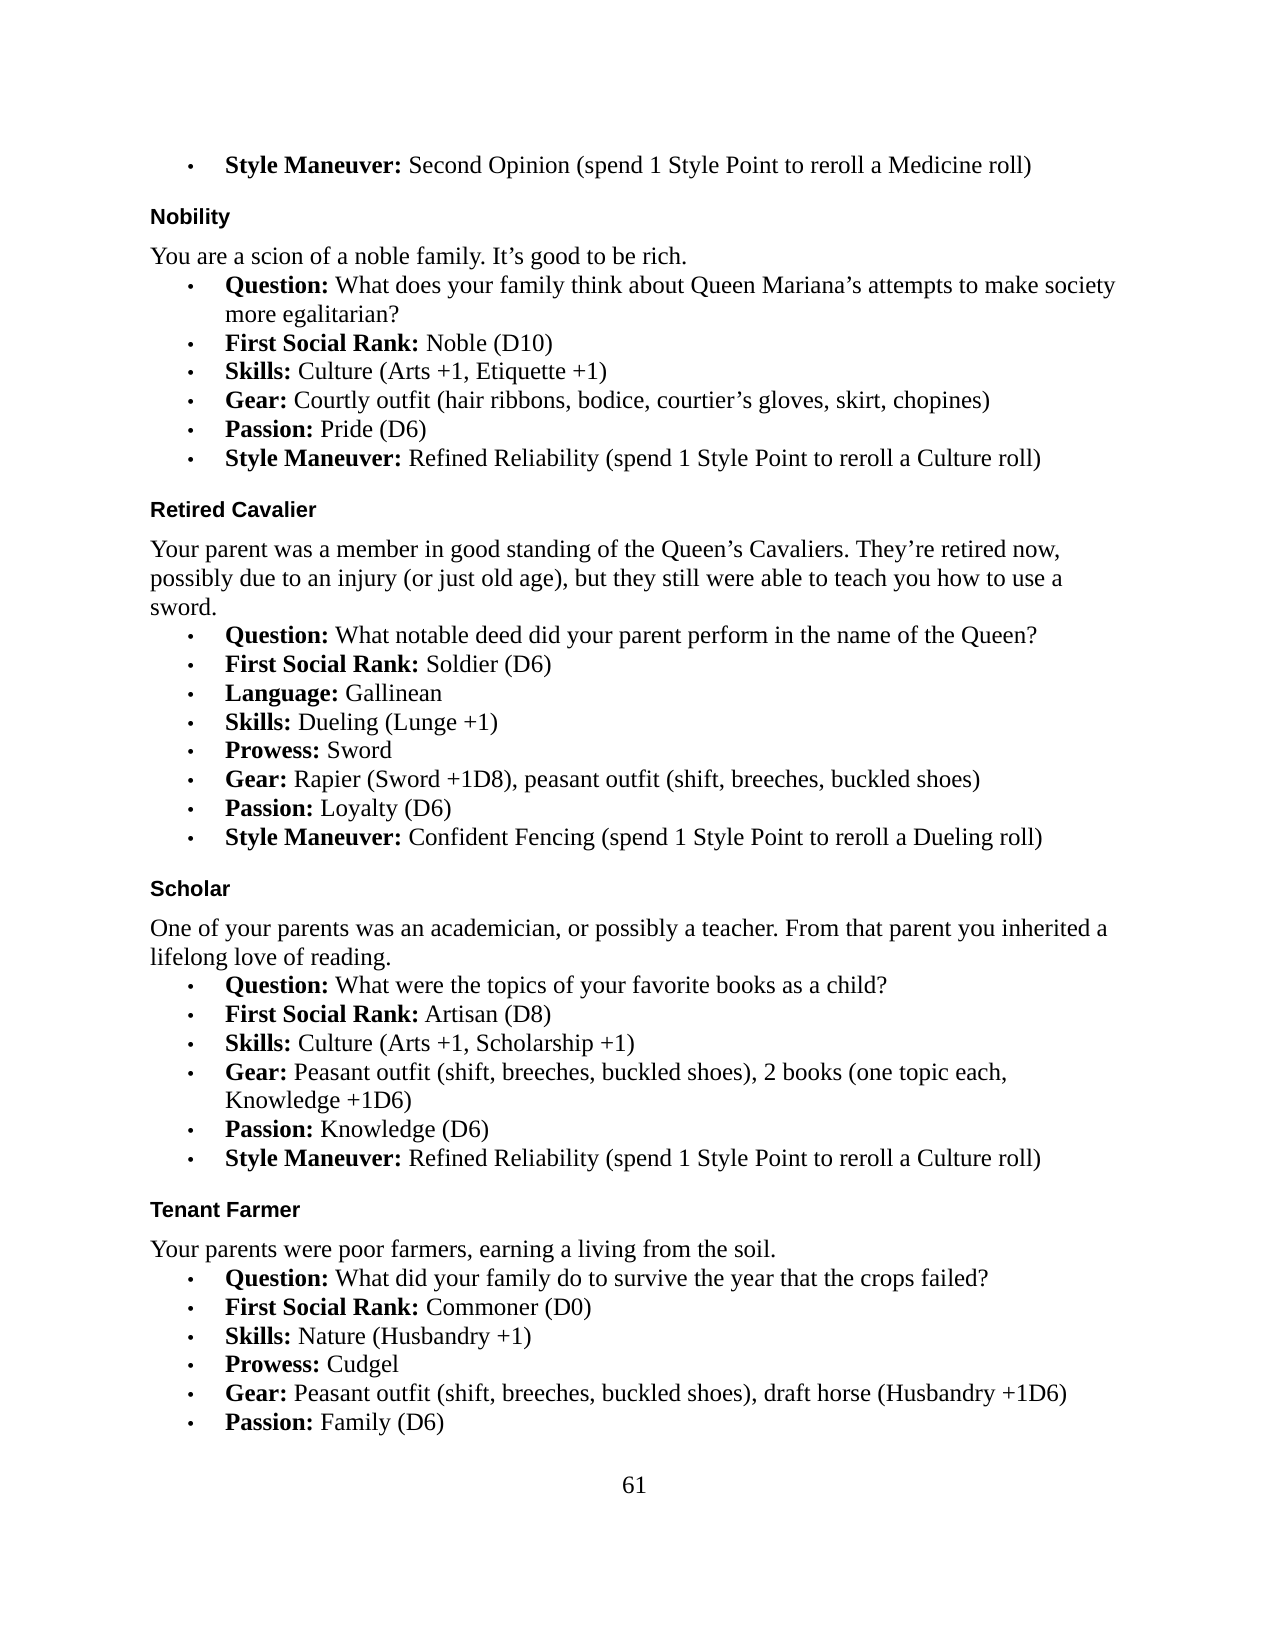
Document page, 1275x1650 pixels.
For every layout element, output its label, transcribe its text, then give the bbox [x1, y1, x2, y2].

text One of your parents was an academician, or possibly a teacher. From that parent you inherited a lifelong love of reading. [150, 913, 1125, 971]
list Question: What did your family do to survive the year that the crops failed? [187, 1263, 1125, 1292]
list Style Maneuver: Refined Reliability (spend 1 Style Point to reroll a Culture roll) [187, 1143, 1125, 1172]
text Your parent was a member in good standing of the Queen’s Cavaliers. They’re retired now, possibly due to an injury (or just old age), but they still were able to teach you how to use a sword. [150, 534, 1125, 620]
subtitle Scholar [150, 875, 1125, 901]
text Your parents were poor farmers, earning a living from the soil. [150, 1234, 1125, 1263]
list Passion: Family (D6) [187, 1407, 1125, 1436]
list Style Maneuver: Second Opinion (spend 1 Style Point to reroll a Medicine roll) [187, 150, 1125, 179]
list Passion: Loyalty (D6) [187, 793, 1125, 822]
list Gear: Peasant outfit (shift, breeches, buckled shoes), 2 books (one topic each, Knowledge +1D6) [187, 1057, 1125, 1114]
list First Social Rank: Noble (D10) [187, 328, 1125, 356]
list First Social Rank: Soldier (D6) [187, 649, 1125, 678]
list Skills: Culture (Arts +1, Etiquette +1) [187, 356, 1125, 385]
list Skills: Culture (Arts +1, Scholarship +1) [187, 1028, 1125, 1057]
list Prowess: Sword [187, 735, 1125, 764]
list Gear: Courtly outfit (hair ribbons, bodice, courtier’s gloves, skirt, chopines) [187, 385, 1125, 414]
subtitle Retired Cavalier [150, 496, 1125, 522]
list Gear: Peasant outfit (shift, breeches, buckled shoes), draft horse (Husbandry +1D6) [187, 1378, 1125, 1407]
list Question: What were the topics of your favorite books as a child? [187, 971, 1125, 999]
list First Social Rank: Commoner (D0) [187, 1292, 1125, 1321]
list Language: Gallinean [187, 678, 1125, 707]
list First Social Rank: Artisan (D8) [187, 999, 1125, 1028]
list Prowess: Cudgel [187, 1349, 1125, 1378]
list Skills: Dueling (Lunge +1) [187, 707, 1125, 735]
subtitle Tenant Farmer [150, 1197, 1125, 1222]
list Gear: Rapier (Sword +1D8), peasant outfit (shift, breeches, buckled shoes) [187, 764, 1125, 793]
list Skills: Nature (Husbandry +1) [187, 1321, 1125, 1349]
list Question: What notable deed did your parent perform in the name of the Queen? [187, 620, 1125, 649]
list Passion: Knowledge (D6) [187, 1114, 1125, 1143]
text You are a scion of a noble family. It’s good to be rich. [150, 241, 1125, 270]
list Style Maneuver: Confident Fencing (spend 1 Style Point to reroll a Dueling roll) [187, 822, 1125, 850]
subtitle Nobility [150, 204, 1125, 229]
list Passion: Pride (D6) [187, 414, 1125, 443]
list Question: What does your family think about Queen Mariana’s attempts to make society more egalitarian? [187, 270, 1125, 328]
list Style Maneuver: Refined Reliability (spend 1 Style Point to reroll a Culture roll) [187, 443, 1125, 471]
